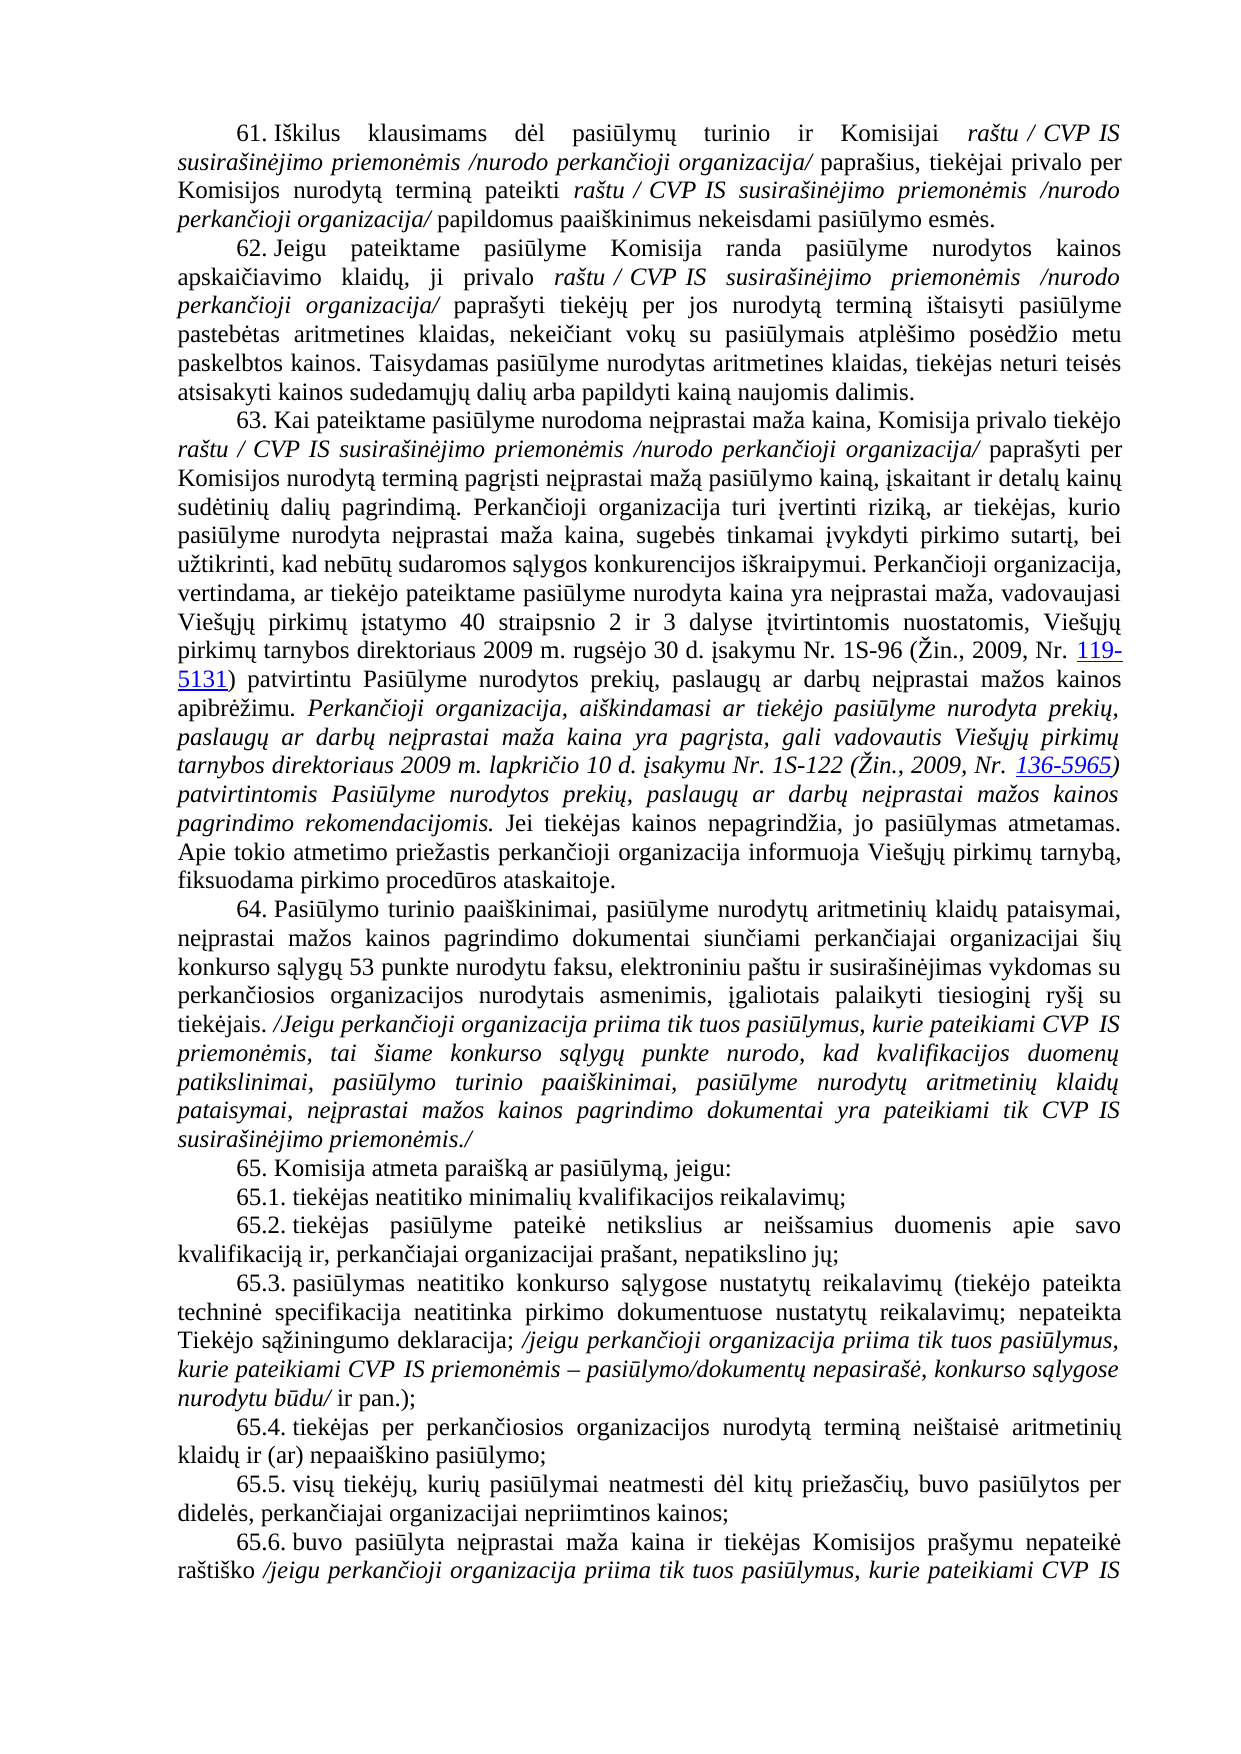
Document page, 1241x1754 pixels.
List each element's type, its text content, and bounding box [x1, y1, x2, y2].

text 61. Iškilus klausimams dėl pasiūlymų turinio ir Komisijai raštu / CVP IS susirašinėjimo priemonėmis /nurodo perkančioji organizacija/ paprašius, tiekėjai privalo per Komisijos nurodytą terminą pateikti raštu / CVP IS susirašinėjimo priemonėmis /nurodo perkančioji organizacija/ papildomus paaiškinimus nekeisdami pasiūlymo esmės. [177, 118, 1122, 233]
text 65. Komisija atmeta paraišką ar pasiūlymą, jeigu: [177, 1153, 1122, 1182]
text 64. Pasiūlymo turinio paaiškinimai, pasiūlyme nurodytų aritmetinių klaidų pataisymai, neįprastai mažos kainos pagrindimo dokumentai siunčiami perkančiajai organizacijai šių konkurso sąlygų 53 punkte nurodytu faksu, elektroniniu paštu ir susirašinėjimas vykdomas su perkančiosios organizacijos nurodytais asmenimis, įgaliotais palaikyti tiesioginį ryšį su tiekėjais. /Jeigu perkančioji organizacija priima tik tuos pasiūlymus, kurie pateikiami CVP IS priemonėmis, tai šiame konkurso sąlygų punkte nurodo, kad kvalifikacijos duomenų patikslinimai, pasiūlymo turinio paaiškinimai, pasiūlyme nurodytų aritmetinių klaidų pataisymai, neįprastai mažos kainos pagrindimo dokumentai yra pateikiami tik CVP IS susirašinėjimo priemonėmis./ [177, 894, 1122, 1153]
text 65.3. pasiūlymas neatitiko konkurso sąlygose nustatytų reikalavimų (tiekėjo pateikta techninė specifikacija neatitinka pirkimo dokumentuose nustatytų reikalavimų; nepateikta Tiekėjo sąžiningumo deklaracija; /jeigu perkančioji organizacija priima tik tuos pasiūlymus, kurie pateikiami CVP IS priemonėmis – pasiūlymo/dokumentų nepasirašė, konkurso sąlygose nurodytu būdu/ ir pan.); [177, 1268, 1122, 1412]
text 62. Jeigu pateiktame pasiūlyme Komisija randa pasiūlyme nurodytos kainos apskaičiavimo klaidų, ji privalo raštu / CVP IS susirašinėjimo priemonėmis /nurodo perkančioji organizacija/ paprašyti tiekėjų per jos nurodytą terminą ištaisyti pasiūlyme pastebėtas aritmetines klaidas, nekeičiant vokų su pasiūlymais atplėšimo posėdžio metu paskelbtos kainos. Taisydamas pasiūlyme nurodytas aritmetines klaidas, tiekėjas neturi teisės atsisakyti kainos sudedamųjų dalių arba papildyti kainą naujomis dalimis. [177, 233, 1122, 406]
text 65.2. tiekėjas pasiūlyme pateikė netikslius ar neišsamius duomenis apie savo kvalifikaciją ir, perkančiajai organizacijai prašant, nepatikslino jų; [177, 1211, 1122, 1268]
text 65.1. tiekėjas neatitiko minimalių kvalifikacijos reikalavimų; [177, 1182, 1122, 1211]
text 65.6. buvo pasiūlyta neįprastai maža kaina ir tiekėjas Komisijos prašymu nepateikė raštiško /jeigu perkančioji organizacija priima tik tuos pasiūlymus, kurie pateikiami CVP IS [177, 1527, 1122, 1584]
text 65.5. visų tiekėjų, kurių pasiūlymai neatmesti dėl kitų priežasčių, buvo pasiūlytos per didelės, perkančiajai organizacijai nepriimtinos kainos; [177, 1469, 1122, 1527]
text 63. Kai pateiktame pasiūlyme nurodoma neįprastai maža kaina, Komisija privalo tiekėjo raštu / CVP IS susirašinėjimo priemonėmis /nurodo perkančioji organizacija/ paprašyti per Komisijos nurodytą terminą pagrįsti neįprastai mažą pasiūlymo kainą, įskaitant ir detalų kainų sudėtinių dalių pagrindimą. Perkančioji organizacija turi įvertinti riziką, ar tiekėjas, kurio pasiūlyme nurodyta neįprastai maža kaina, sugebės tinkamai įvykdyti pirkimo sutartį, bei užtikrinti, kad nebūtų sudaromos sąlygos konkurencijos iškraipymui. Perkančioji organizacija, vertindama, ar tiekėjo pateiktame pasiūlyme nurodyta kaina yra neįprastai maža, vadovaujasi Viešųjų pirkimų įstatymo 40 straipsnio 2 ir 3 dalyse įtvirtintomis nuostatomis, Viešųjų pirkimų tarnybos direktoriaus 2009 m. rugsėjo 30 d. įsakymu Nr. 1S-96 (Žin., 2009, Nr. 119-5131) patvirtintu Pasiūlyme nurodytos prekių, paslaugų ar darbų neįprastai mažos kainos apibrėžimu. Perkančioji organizacija, aiškindamasi ar tiekėjo pasiūlyme nurodyta prekių, paslaugų ar darbų neįprastai maža kaina yra pagrįsta, gali vadovautis Viešųjų pirkimų tarnybos direktoriaus 2009 m. lapkričio 10 d. įsakymu Nr. 1S-122 (Žin., 2009, Nr. 136-5965) patvirtintomis Pasiūlyme nurodytos prekių, paslaugų ar darbų neįprastai mažos kainos pagrindimo rekomendacijomis. Jei tiekėjas kainos nepagrindžia, jo pasiūlymas atmetamas. Apie tokio atmetimo priežastis perkančioji organizacija informuoja Viešųjų pirkimų tarnybą, fiksuodama pirkimo procedūros ataskaitoje. [177, 406, 1122, 894]
text 65.4. tiekėjas per perkančiosios organizacijos nurodytą terminą neištaisė aritmetinių klaidų ir (ar) nepaaiškino pasiūlymo; [177, 1412, 1122, 1469]
